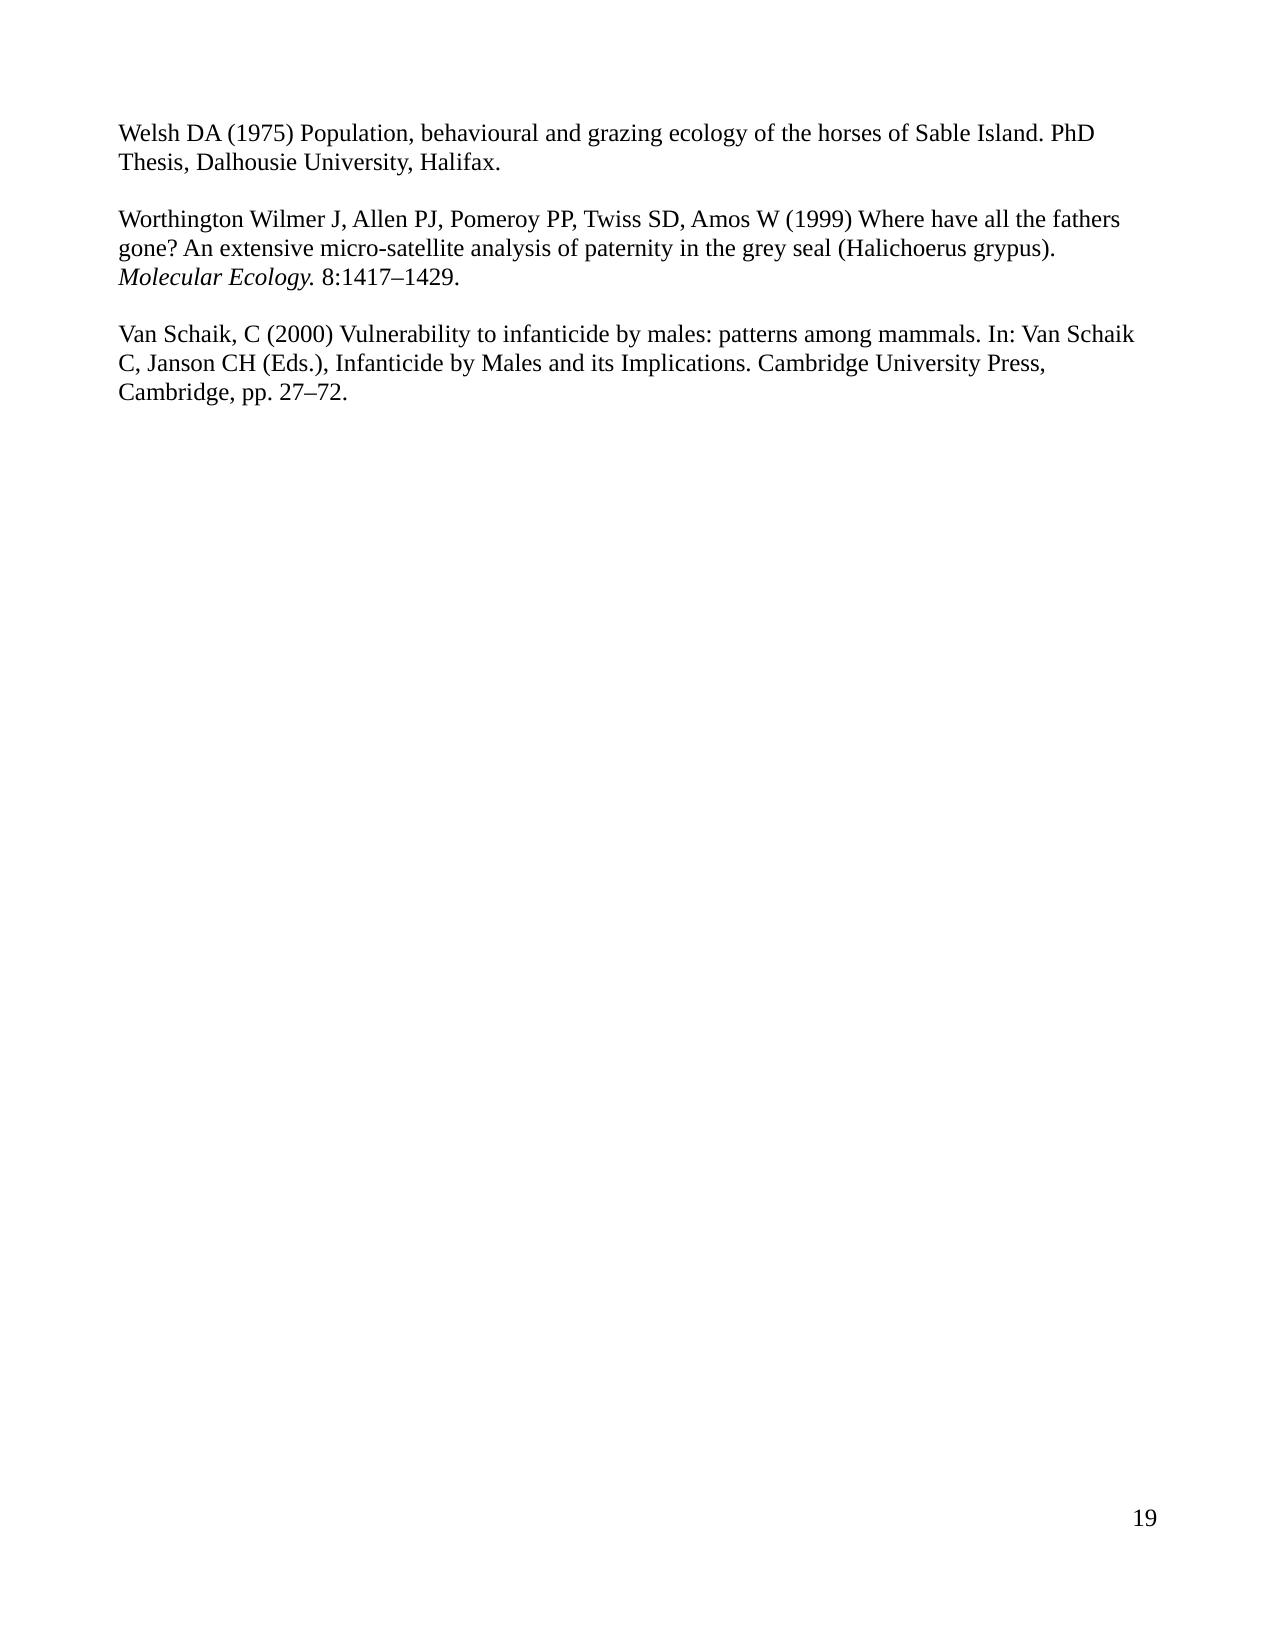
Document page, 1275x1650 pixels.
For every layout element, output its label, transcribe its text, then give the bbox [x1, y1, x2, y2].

text Van Schaik, C (2000) Vulnerability to infanticide by males: patterns among mammals. In: Van Schaik C, Janson CH (Eds.), Infanticide by Males and its Implications. Cambridge University Press, Cambridge, pp. 27–72. [118, 319, 1157, 406]
text Worthington Wilmer J, Allen PJ, Pomeroy PP, Twiss SD, Amos W (1999) Where have all the fathers gone? An extensive micro-satellite analysis of paternity in the grey seal (Halichoerus grypus). [118, 204, 1157, 262]
text Molecular Ecology. 8:1417–1429. [118, 262, 1157, 291]
text Welsh DA (1975) Population, behavioural and grazing ecology of the horses of Sable Island. PhD Thesis, Dalhousie University, Halifax. [118, 118, 1157, 176]
